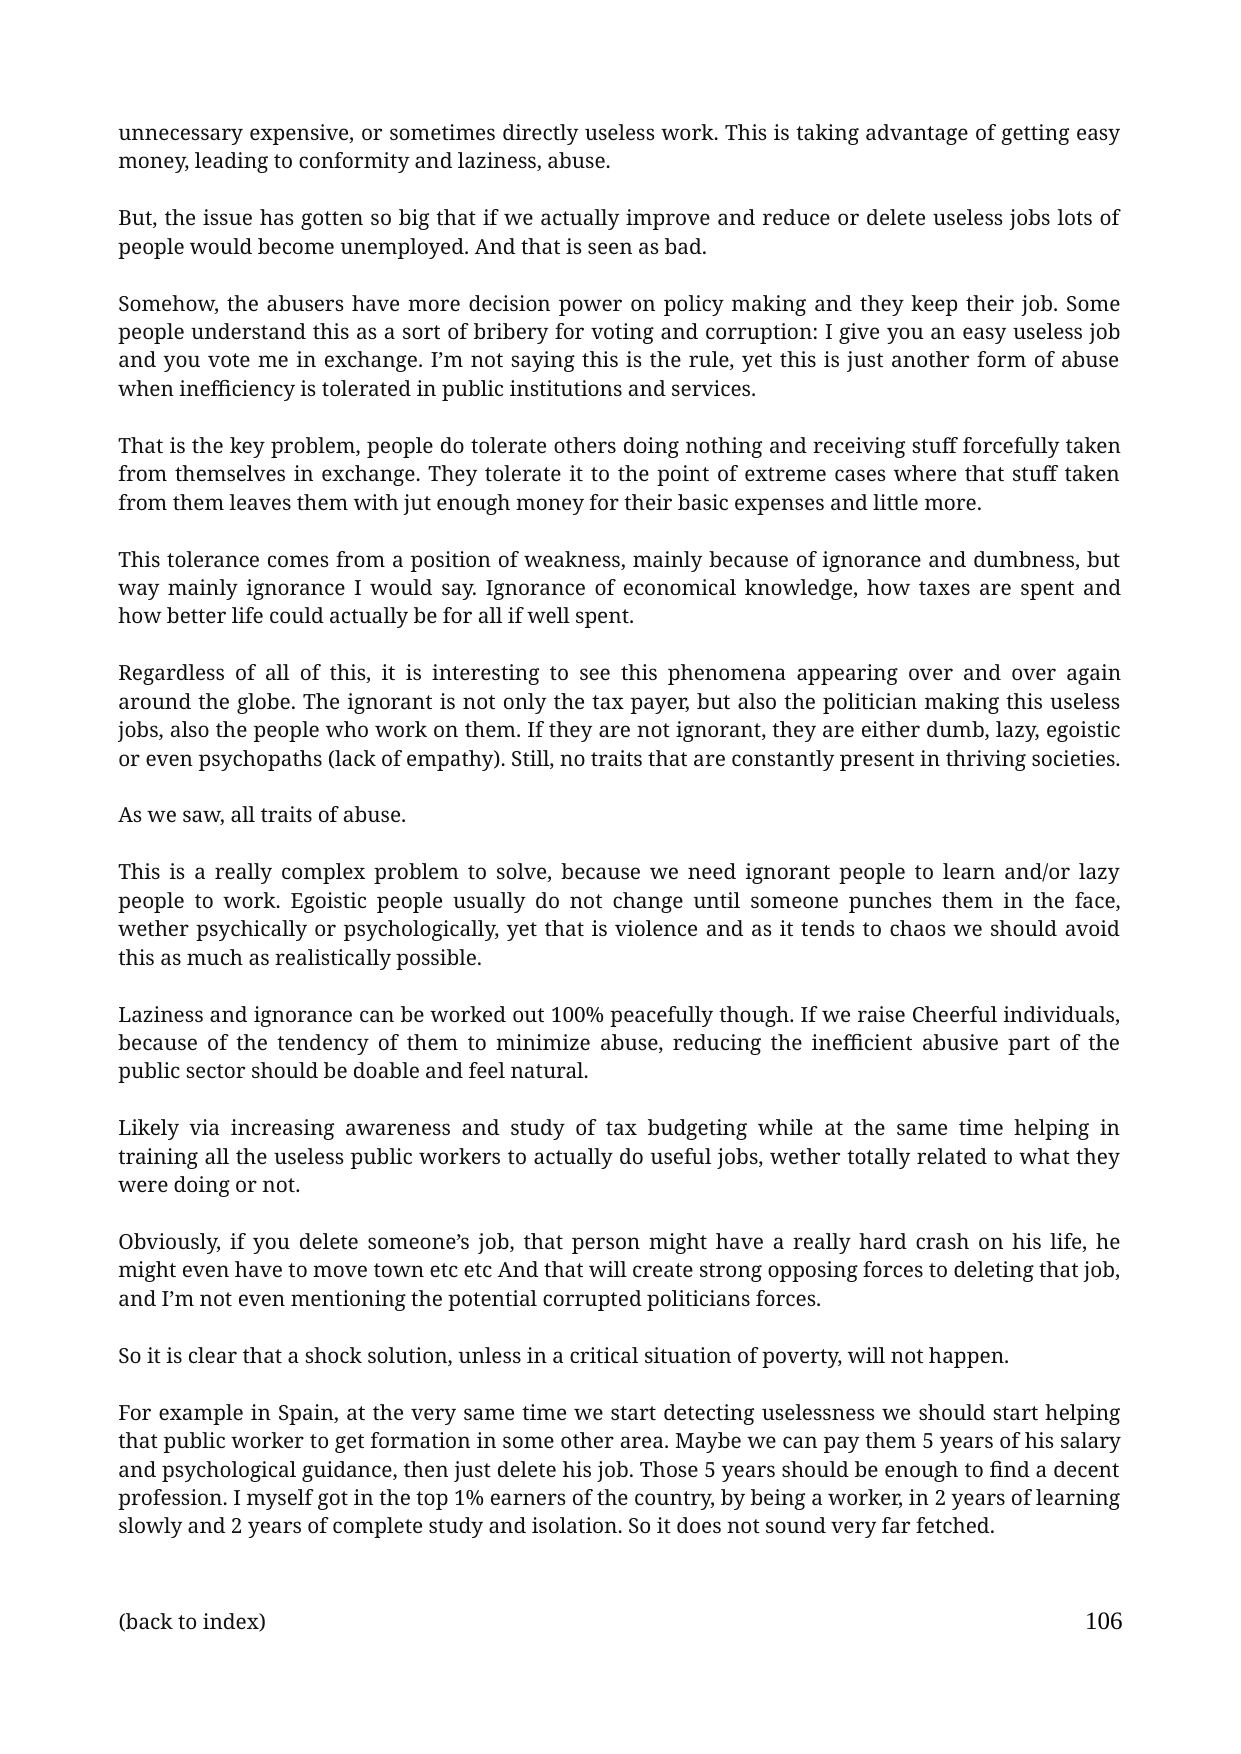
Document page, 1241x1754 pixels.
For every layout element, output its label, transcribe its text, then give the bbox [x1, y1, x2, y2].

text Laziness and ignorance can be worked out 100% peacefully though. If we raise Cheerful individuals, because of the tendency of them to minimize abuse, reducing the inefficient abusive part of the public sector should be doable and feel natural. [118, 1000, 1122, 1085]
text Obviously, if you delete someone’s job, that person might have a really hard crash on his life, he might even have to move town etc etc And that will create strong opposing forces to deleting that job, and I’m not even mentioning the potential corrupted politicians forces. [118, 1227, 1122, 1312]
text This is a really complex problem to solve, because we need ignorant people to learn and/or lazy people to work. Egoistic people usually do not change until someone punches them in the face, wether psychically or psychologically, yet that is violence and as it tends to chaos we should avoid this as much as realistically possible. [118, 857, 1122, 971]
text That is the key problem, people do tolerate others doing nothing and receiving stuff forcefully taken from themselves in exchange. They tolerate it to the point of extreme cases where that stuff taken from them leaves them with jut enough money for their basic expenses and little more. [118, 431, 1122, 516]
text Likely via increasing awareness and study of tax budgeting while at the same time helping in training all the useless public workers to actually do useful jobs, wether totally related to what they were doing or not. [118, 1113, 1122, 1199]
text For example in Spain, at the very same time we start detecting uselessness we should start helping that public worker to get formation in some other area. Maybe we can pay them 5 years of his salary and psychological guidance, then just delete his job. Those 5 years should be enough to find a decent profession. I myself got in the top 1% earners of the country, by being a worker, in 2 years of learning slowly and 2 years of complete study and isolation. So it does not sound very far fetched. [118, 1398, 1122, 1540]
text Regardless of all of this, it is interesting to see this phenomena appearing over and over again around the globe. The ignorant is not only the tax payer, but also the politician making this useless jobs, also the people who work on them. If they are not ignorant, they are either dumb, lazy, egoistic or even psychopaths (lack of empathy). Still, no traits that are constantly present in thriving societies. [118, 658, 1122, 772]
text Somehow, the abusers have more decision power on policy making and they keep their job. Some people understand this as a sort of bribery for voting and corruption: I give you an easy useless job and you vote me in exchange. I’m not saying this is the rule, yet this is just another form of abuse when inefficiency is tolerated in public institutions and services. [118, 289, 1122, 402]
text As we saw, all traits of abuse. [118, 801, 1122, 829]
text But, the issue has gotten so big that if we actually improve and reduce or delete useless jobs lots of people would become unemployed. And that is seen as bad. [118, 203, 1122, 260]
text So it is clear that a shock solution, unless in a critical situation of poverty, will not happen. [118, 1341, 1122, 1369]
text This tolerance comes from a position of weakness, mainly because of ignorance and dumbness, but way mainly ignorance I would say. Ignorance of economical knowledge, how taxes are spent and how better life could actually be for all if well spent. [118, 545, 1122, 630]
text unnecessary expensive, or sometimes directly useless work. This is taking advantage of getting easy money, leading to conformity and laziness, abuse. [118, 118, 1122, 175]
